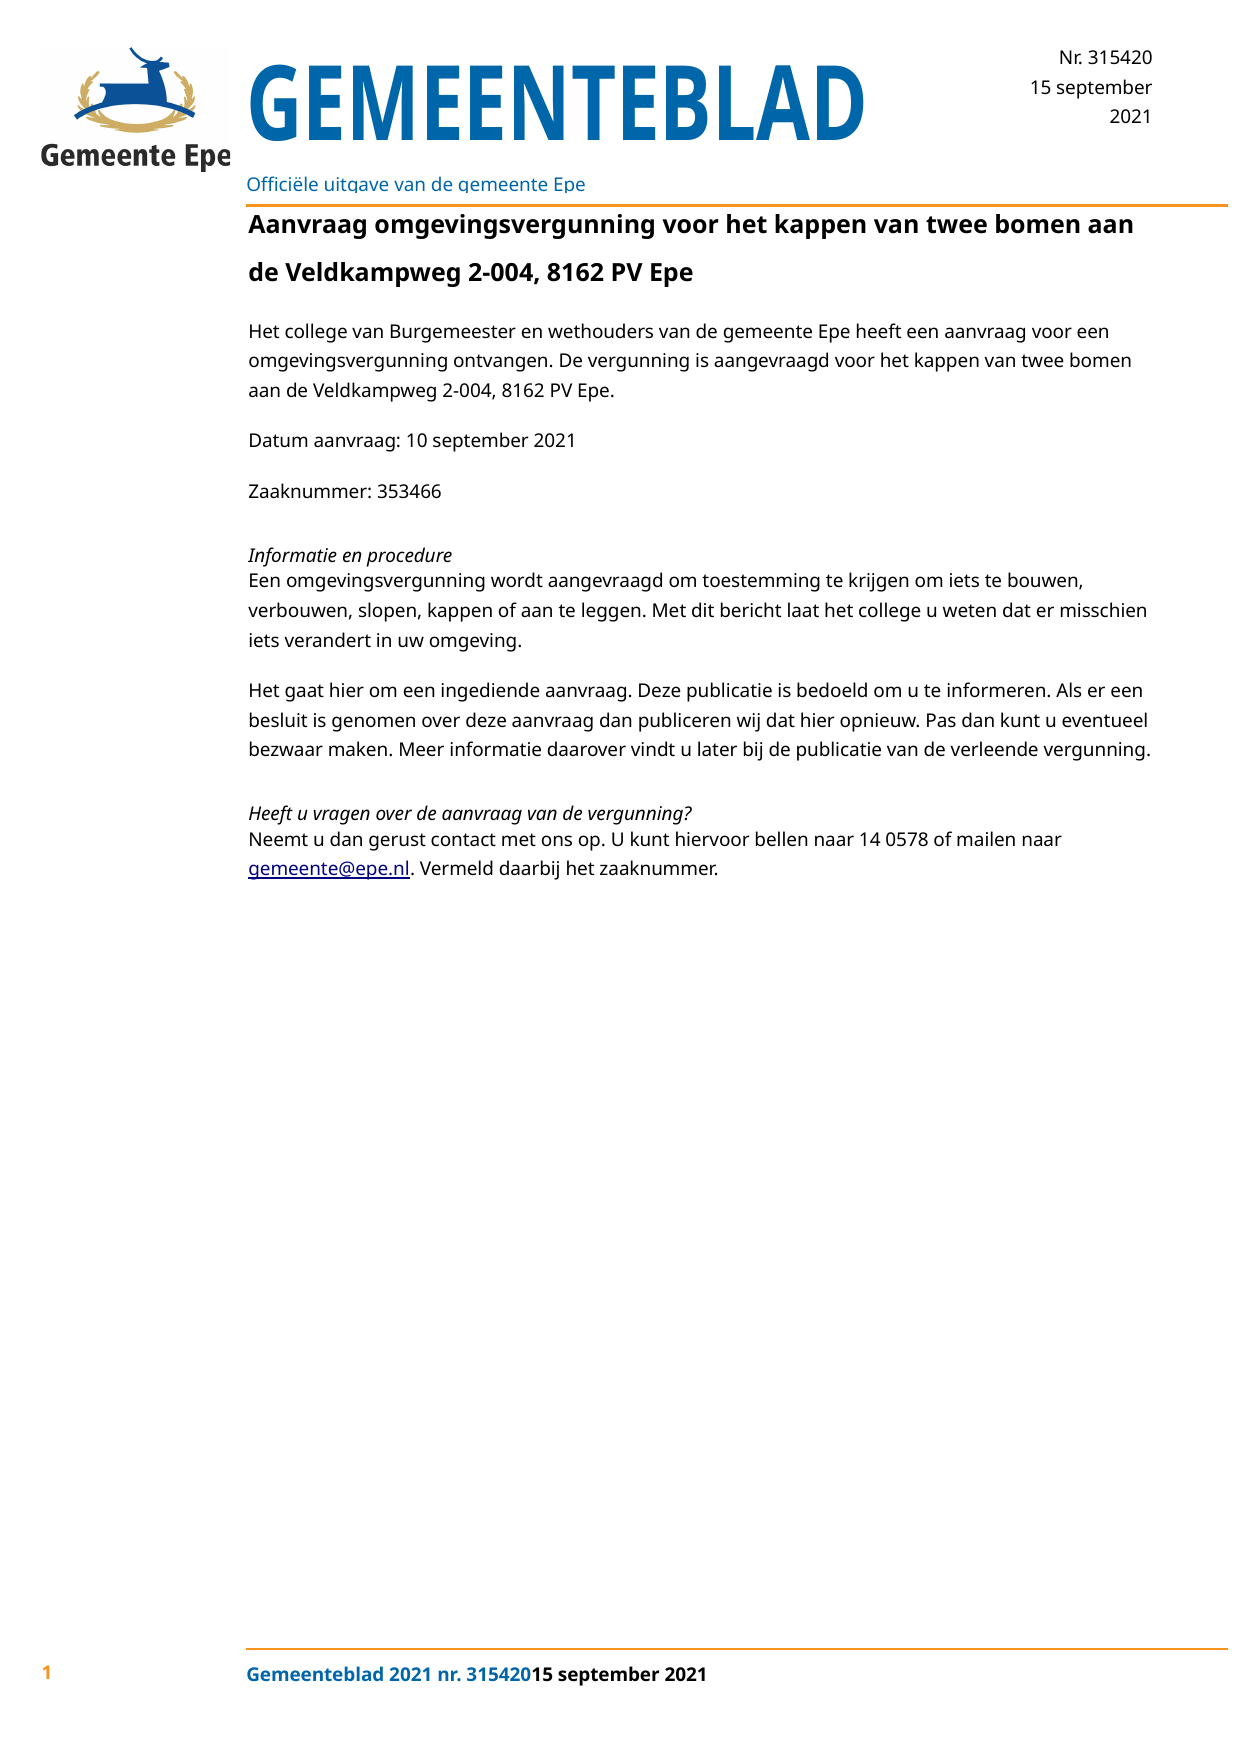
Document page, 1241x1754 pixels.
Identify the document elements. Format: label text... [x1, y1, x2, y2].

text Het gaat hier om een ingediende aanvraag. Deze publicatie is bedoeld om u te informeren. Als er een besluit is genomen over deze aanvraag dan publiceren wij dat hier opnieuw. Pas dan kunt u eventueel bezwaar maken. Meer informatie daarover vindt u later bij de publicatie van de verleende vergunning. [248, 677, 1152, 762]
text Datum aanvraag: 10 september 2021 [248, 427, 1152, 453]
text Het college van Burgemeester en wethouders van de gemeente Epe heeft een aanvraag voor een omgevingsvergunning ontvangen. De vergunning is aangevraagd voor het kappen van twee bomen aan de Veldkampweg 2-004, 8162 PV Epe. [248, 318, 1152, 403]
text Neemt u dan gerust contact met ons op. U kunt hiervoor bellen naar 14 0578 of mailen naar gemeente@epe.nl. Vermeld daarbij het zaaknummer. [248, 826, 1152, 881]
text Informatie en procedure [248, 542, 1152, 568]
text Zaaknummer: 353466 [248, 478, 1152, 504]
text Heeft u vragen over de aanvraag van de vergunning? [248, 800, 1152, 826]
picture [41, 47, 231, 172]
text Aanvraag omgevingsvergunning voor het kappen van twee bomen aan de Veldkampweg 2-004, 8162 PV Epe [248, 207, 1152, 288]
text Een omgevingsvergunning wordt aangevraagd om toestemming te krijgen om iets te bouwen, verbouwen, slopen, kappen of aan te leggen. Met dit bericht laat het college u weten dat er misschien iets verandert in uw omgeving. [248, 568, 1152, 652]
